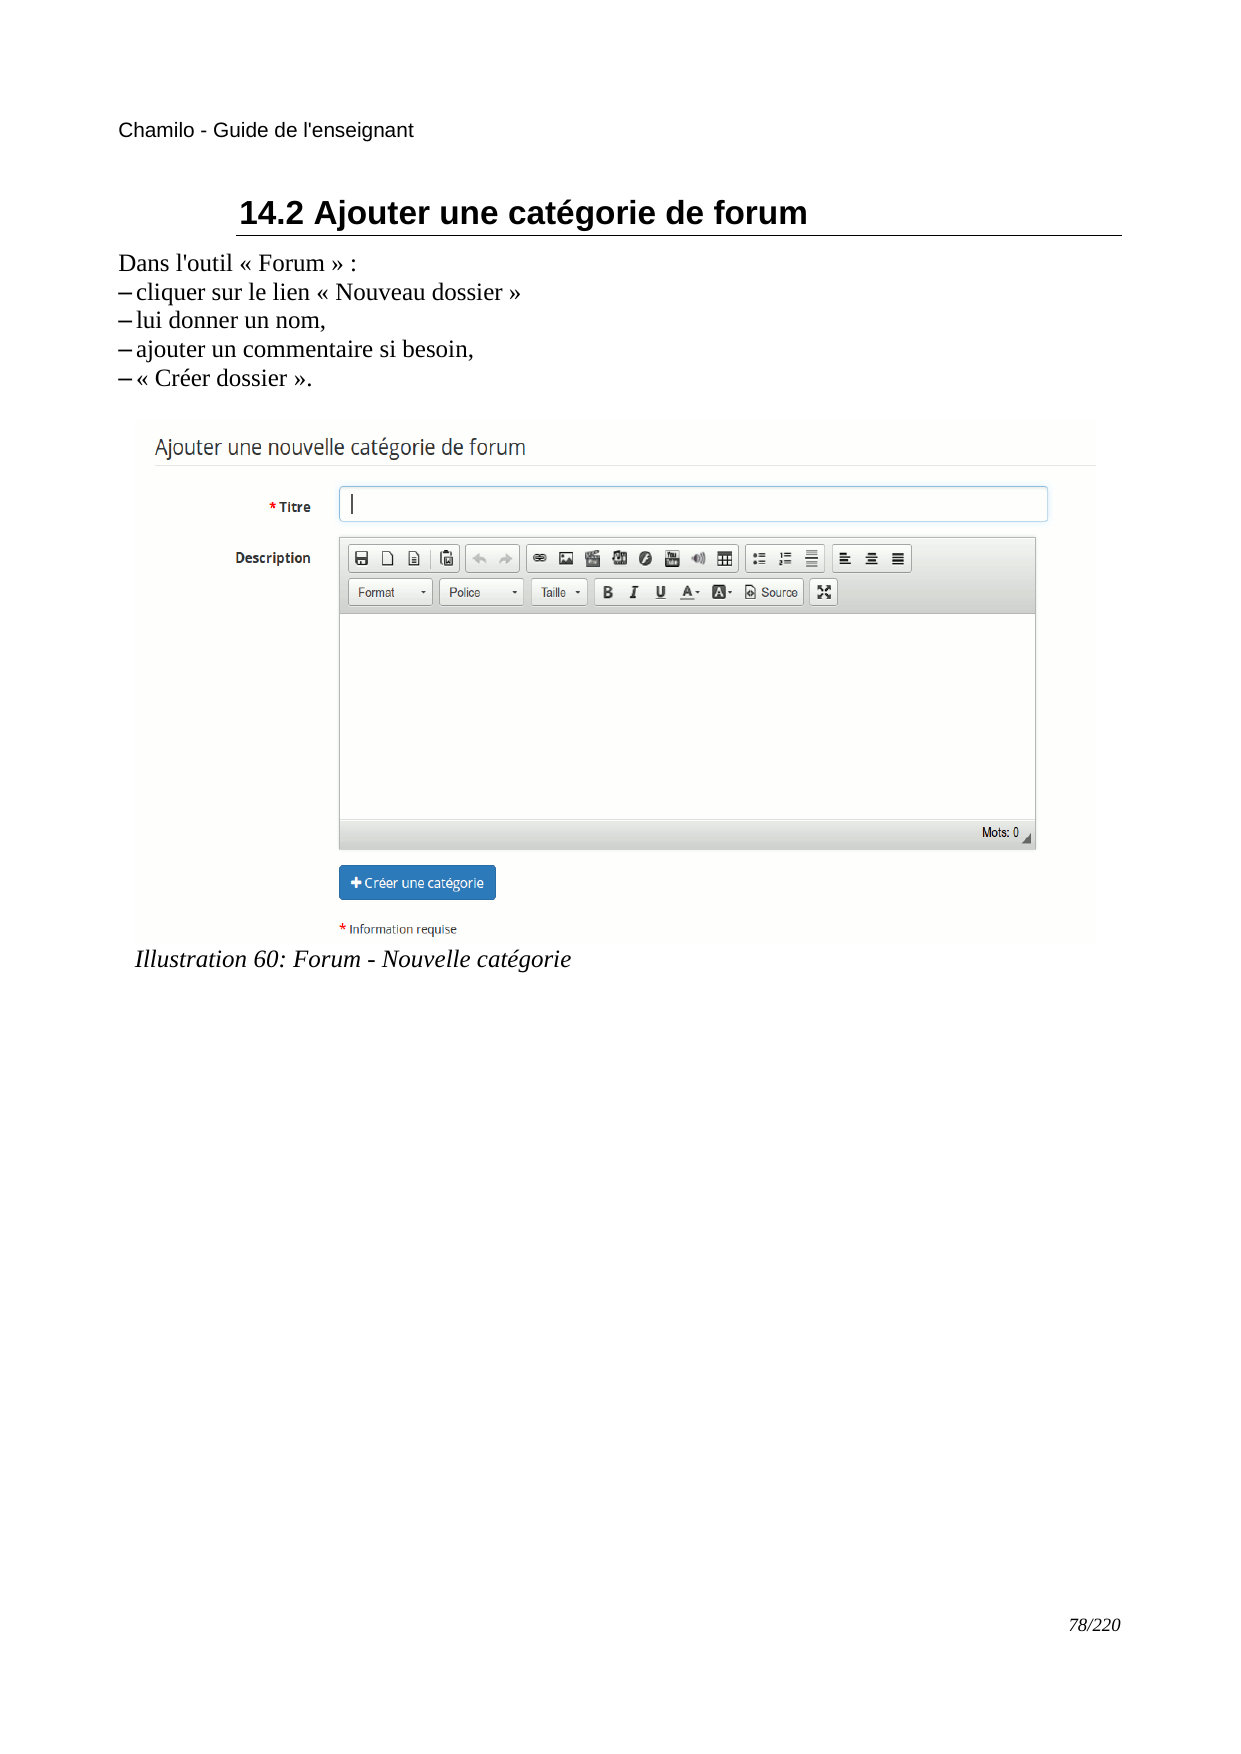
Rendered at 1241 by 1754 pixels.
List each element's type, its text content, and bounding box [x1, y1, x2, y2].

text Illustration 60: Forum - Nouvelle catégorie [134, 945, 1106, 973]
list ajouter un commentaire si besoin, [118, 334, 1122, 363]
subtitle Ajouter une catégorie de forum [236, 190, 1122, 235]
list lui donner un nom, [118, 306, 1122, 334]
text Dans l'outil « Forum » : [118, 248, 1122, 277]
list « Créer dossier ». [118, 363, 1122, 392]
picture [134, 420, 1096, 945]
list cliquer sur le lien « Nouveau dossier » [118, 277, 1122, 306]
